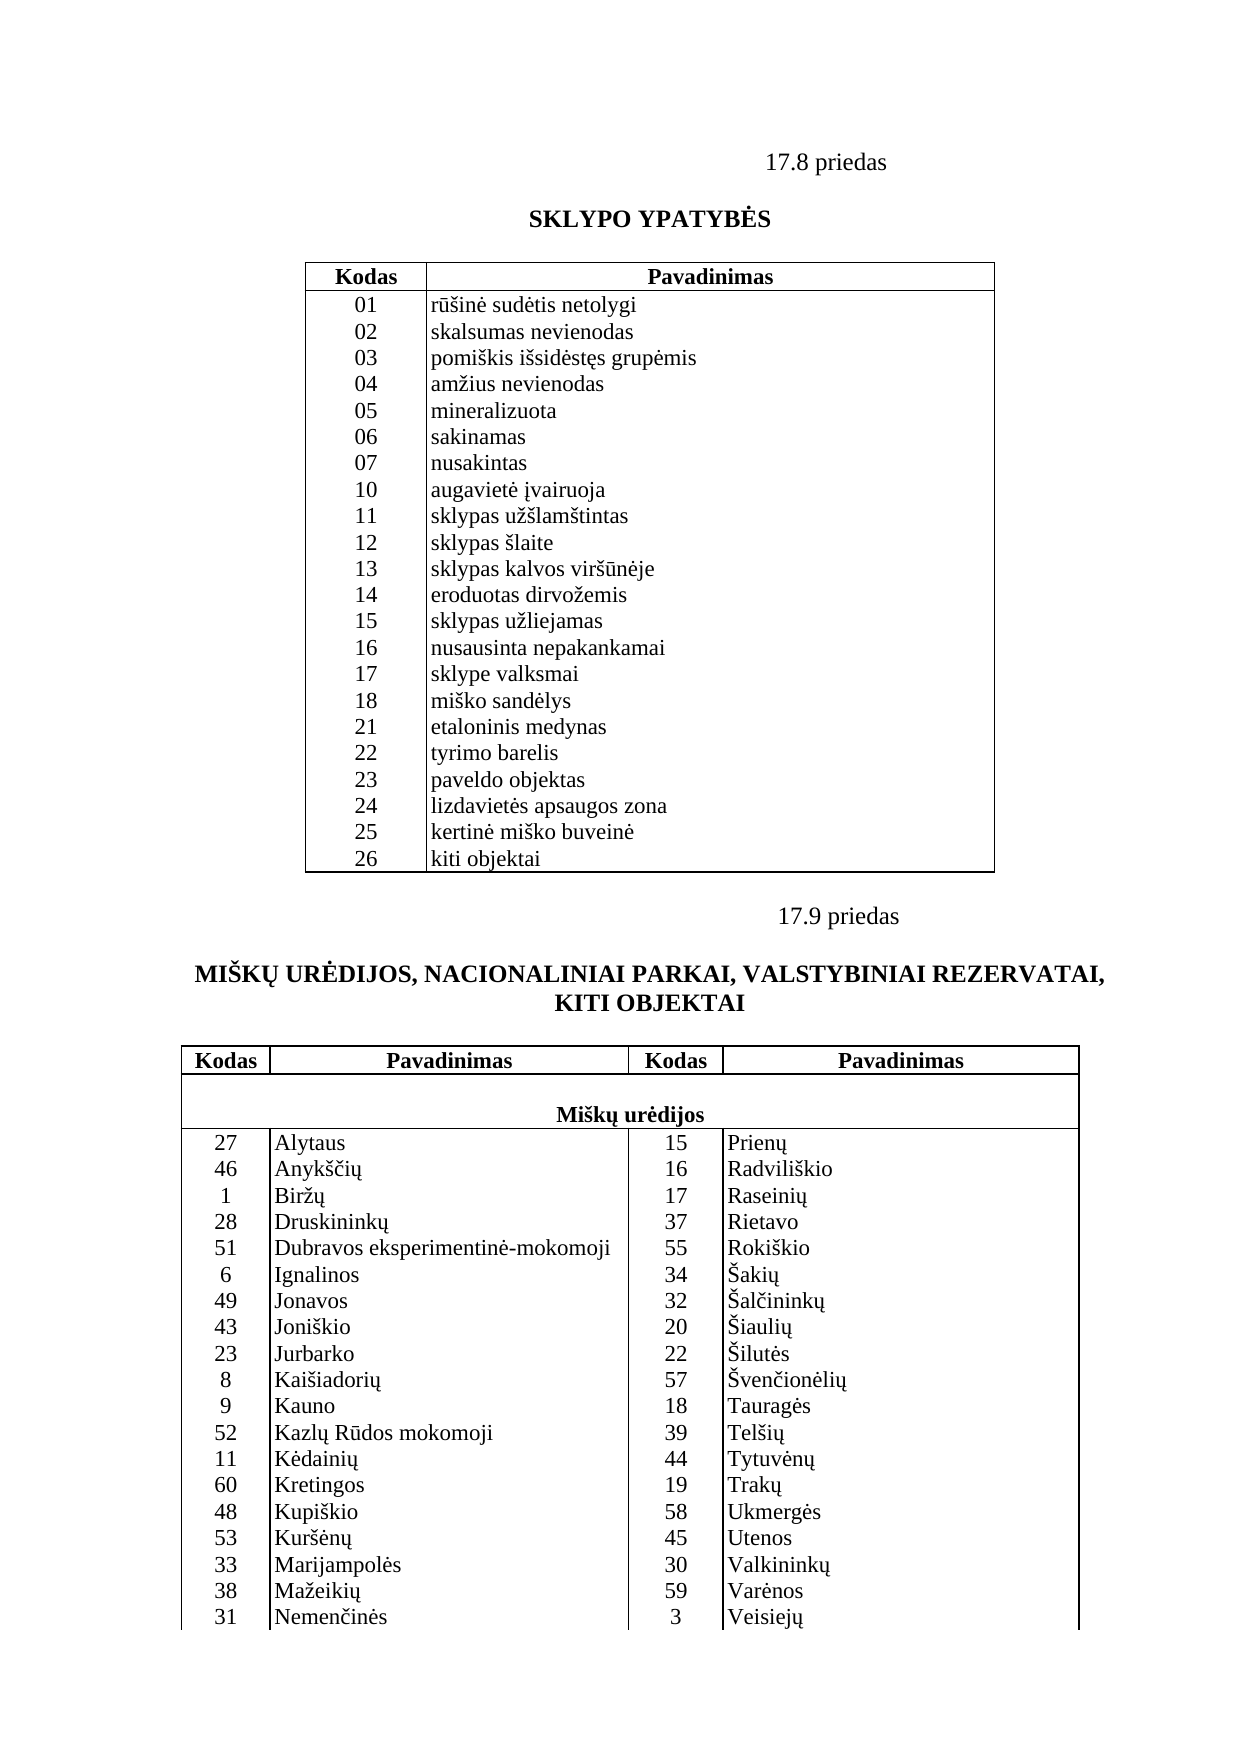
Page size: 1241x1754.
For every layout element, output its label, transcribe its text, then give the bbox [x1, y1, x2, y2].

table_cell tyrimo barelis [427, 739, 994, 766]
table_cell Veisiejų [724, 1603, 1078, 1630]
table_cell eroduotas dirvožemis [427, 581, 994, 608]
table_cell 04 [306, 370, 426, 397]
table_cell Kėdainių [271, 1445, 628, 1472]
table_cell 17 [629, 1182, 722, 1208]
table_cell 23 [182, 1340, 269, 1366]
table_cell Kaišiadorių [271, 1366, 628, 1392]
table_cell 43 [182, 1314, 269, 1340]
table_cell 16 [629, 1155, 722, 1182]
table_cell 11 [182, 1445, 269, 1472]
table_header Pavadinimas [724, 1047, 1078, 1073]
table_cell Biržų [271, 1182, 628, 1208]
table_cell Miškų urėdijos [182, 1075, 1078, 1127]
table_cell 52 [182, 1419, 269, 1445]
table_cell 01 [306, 291, 426, 318]
text 17.8 priedas [765, 147, 1122, 176]
table_cell 14 [306, 581, 426, 608]
table_cell 11 [306, 502, 426, 528]
table_cell 15 [306, 608, 426, 634]
table_cell Varėnos [724, 1577, 1078, 1603]
table_cell 34 [629, 1261, 722, 1287]
table_cell 1 [182, 1182, 269, 1208]
table_cell 33 [182, 1551, 269, 1577]
table_cell Švenčionėlių [724, 1366, 1078, 1392]
table_cell Šalčininkų [724, 1287, 1078, 1313]
table_cell 32 [629, 1287, 722, 1313]
table_cell amžius nevienodas [427, 370, 994, 397]
table_cell sklypas šlaite [427, 529, 994, 555]
table_header Pavadinimas [427, 263, 994, 290]
table_cell Alytaus [271, 1129, 628, 1155]
table_cell Kupiškio [271, 1498, 628, 1524]
table_cell 28 [182, 1208, 269, 1234]
table_cell 22 [306, 739, 426, 766]
table_cell Kauno [271, 1393, 628, 1419]
table_cell paveldo objektas [427, 766, 994, 792]
table_cell Trakų [724, 1472, 1078, 1498]
table_cell Raseinių [724, 1182, 1078, 1208]
table_cell 49 [182, 1287, 269, 1313]
table_cell 44 [629, 1445, 722, 1472]
table_cell kiti objektai [427, 845, 994, 871]
table_cell Jurbarko [271, 1340, 628, 1366]
table_cell sakinamas [427, 423, 994, 449]
table_cell sklypas užšlamštintas [427, 502, 994, 528]
table_cell 38 [182, 1577, 269, 1603]
table_cell nusausinta nepakankamai [427, 634, 994, 660]
table_cell rūšinė sudėtis netolygi [427, 291, 994, 318]
table_cell 06 [306, 423, 426, 449]
text 17.9 priedas [777, 901, 1122, 930]
table_cell 23 [306, 766, 426, 792]
table_cell Kretingos [271, 1472, 628, 1498]
table_cell 19 [629, 1472, 722, 1498]
table_cell 27 [182, 1129, 269, 1155]
table_cell Telšių [724, 1419, 1078, 1445]
table_cell pomiškis išsidėstęs grupėmis [427, 344, 994, 370]
table_cell 58 [629, 1498, 722, 1524]
table_header Kodas [182, 1047, 269, 1073]
table_cell etaloninis medynas [427, 713, 994, 739]
table_cell 16 [306, 634, 426, 660]
table_cell sklypas užliejamas [427, 608, 994, 634]
table_cell Ignalinos [271, 1261, 628, 1287]
table_cell miško sandėlys [427, 687, 994, 713]
table_cell 9 [182, 1393, 269, 1419]
table_cell 6 [182, 1261, 269, 1287]
table_cell 39 [629, 1419, 722, 1445]
table_cell lizdavietės apsaugos zona [427, 792, 994, 818]
table_cell Radviliškio [724, 1155, 1078, 1182]
table_cell 26 [306, 845, 426, 871]
table_cell 20 [629, 1314, 722, 1340]
table_cell Tauragės [724, 1393, 1078, 1419]
table_cell Nemenčinės [271, 1603, 628, 1630]
table_cell Tytuvėnų [724, 1445, 1078, 1472]
table_cell sklype valksmai [427, 660, 994, 687]
table_cell 8 [182, 1366, 269, 1392]
table_cell 13 [306, 555, 426, 581]
table_cell Kuršėnų [271, 1524, 628, 1551]
table_cell Rietavo [724, 1208, 1078, 1234]
table_cell 21 [306, 713, 426, 739]
table_cell 22 [629, 1340, 722, 1366]
table_cell 3 [629, 1603, 722, 1630]
table_cell sklypas kalvos viršūnėje [427, 555, 994, 581]
table_cell 57 [629, 1366, 722, 1392]
table_cell 60 [182, 1472, 269, 1498]
table_cell 48 [182, 1498, 269, 1524]
table_cell 05 [306, 397, 426, 423]
table_cell 18 [629, 1393, 722, 1419]
table_cell 51 [182, 1234, 269, 1261]
table_cell augavietė įvairuoja [427, 476, 994, 502]
table_cell Šiaulių [724, 1314, 1078, 1340]
table_cell Valkininkų [724, 1551, 1078, 1577]
table_cell 15 [629, 1129, 722, 1155]
table_cell 45 [629, 1524, 722, 1551]
table_cell Mažeikių [271, 1577, 628, 1603]
table_cell 07 [306, 450, 426, 476]
table_cell Kazlų Rūdos mokomoji [271, 1419, 628, 1445]
table_cell 12 [306, 529, 426, 555]
table_cell Dubravos eksperimentinė-mokomoji [271, 1234, 628, 1261]
table_cell 37 [629, 1208, 722, 1234]
table_cell Prienų [724, 1129, 1078, 1155]
table_cell 53 [182, 1524, 269, 1551]
table_cell Jonavos [271, 1287, 628, 1313]
table_cell Joniškio [271, 1314, 628, 1340]
table_cell nusakintas [427, 450, 994, 476]
table_cell Anykščių [271, 1155, 628, 1182]
table_cell Rokiškio [724, 1234, 1078, 1261]
text SKLYPO YPATYBĖS [177, 204, 1122, 233]
table_cell 10 [306, 476, 426, 502]
table_cell 30 [629, 1551, 722, 1577]
table_cell Ukmergės [724, 1498, 1078, 1524]
table_cell 17 [306, 660, 426, 687]
table_header Kodas [629, 1047, 722, 1073]
table_cell 46 [182, 1155, 269, 1182]
table_header Kodas [306, 263, 426, 290]
table_cell Šilutės [724, 1340, 1078, 1366]
text MIŠKŲ URĖDIJOS, NACIONALINIAI PARKAI, VALSTYBINIAI REZERVATAI, KITI OBJEKTAI [177, 959, 1122, 1016]
table_cell Marijampolės [271, 1551, 628, 1577]
table_cell 24 [306, 792, 426, 818]
table_cell 18 [306, 687, 426, 713]
table_cell Utenos [724, 1524, 1078, 1551]
table_header Pavadinimas [271, 1047, 628, 1073]
table_cell 02 [306, 318, 426, 344]
table_cell 59 [629, 1577, 722, 1603]
table_cell kertinė miško buveinė [427, 819, 994, 845]
table_cell Druskininkų [271, 1208, 628, 1234]
table_cell 55 [629, 1234, 722, 1261]
table_cell 31 [182, 1603, 269, 1630]
table_cell 25 [306, 819, 426, 845]
table_cell mineralizuota [427, 397, 994, 423]
table_cell skalsumas nevienodas [427, 318, 994, 344]
table_cell Šakių [724, 1261, 1078, 1287]
table_cell 03 [306, 344, 426, 370]
